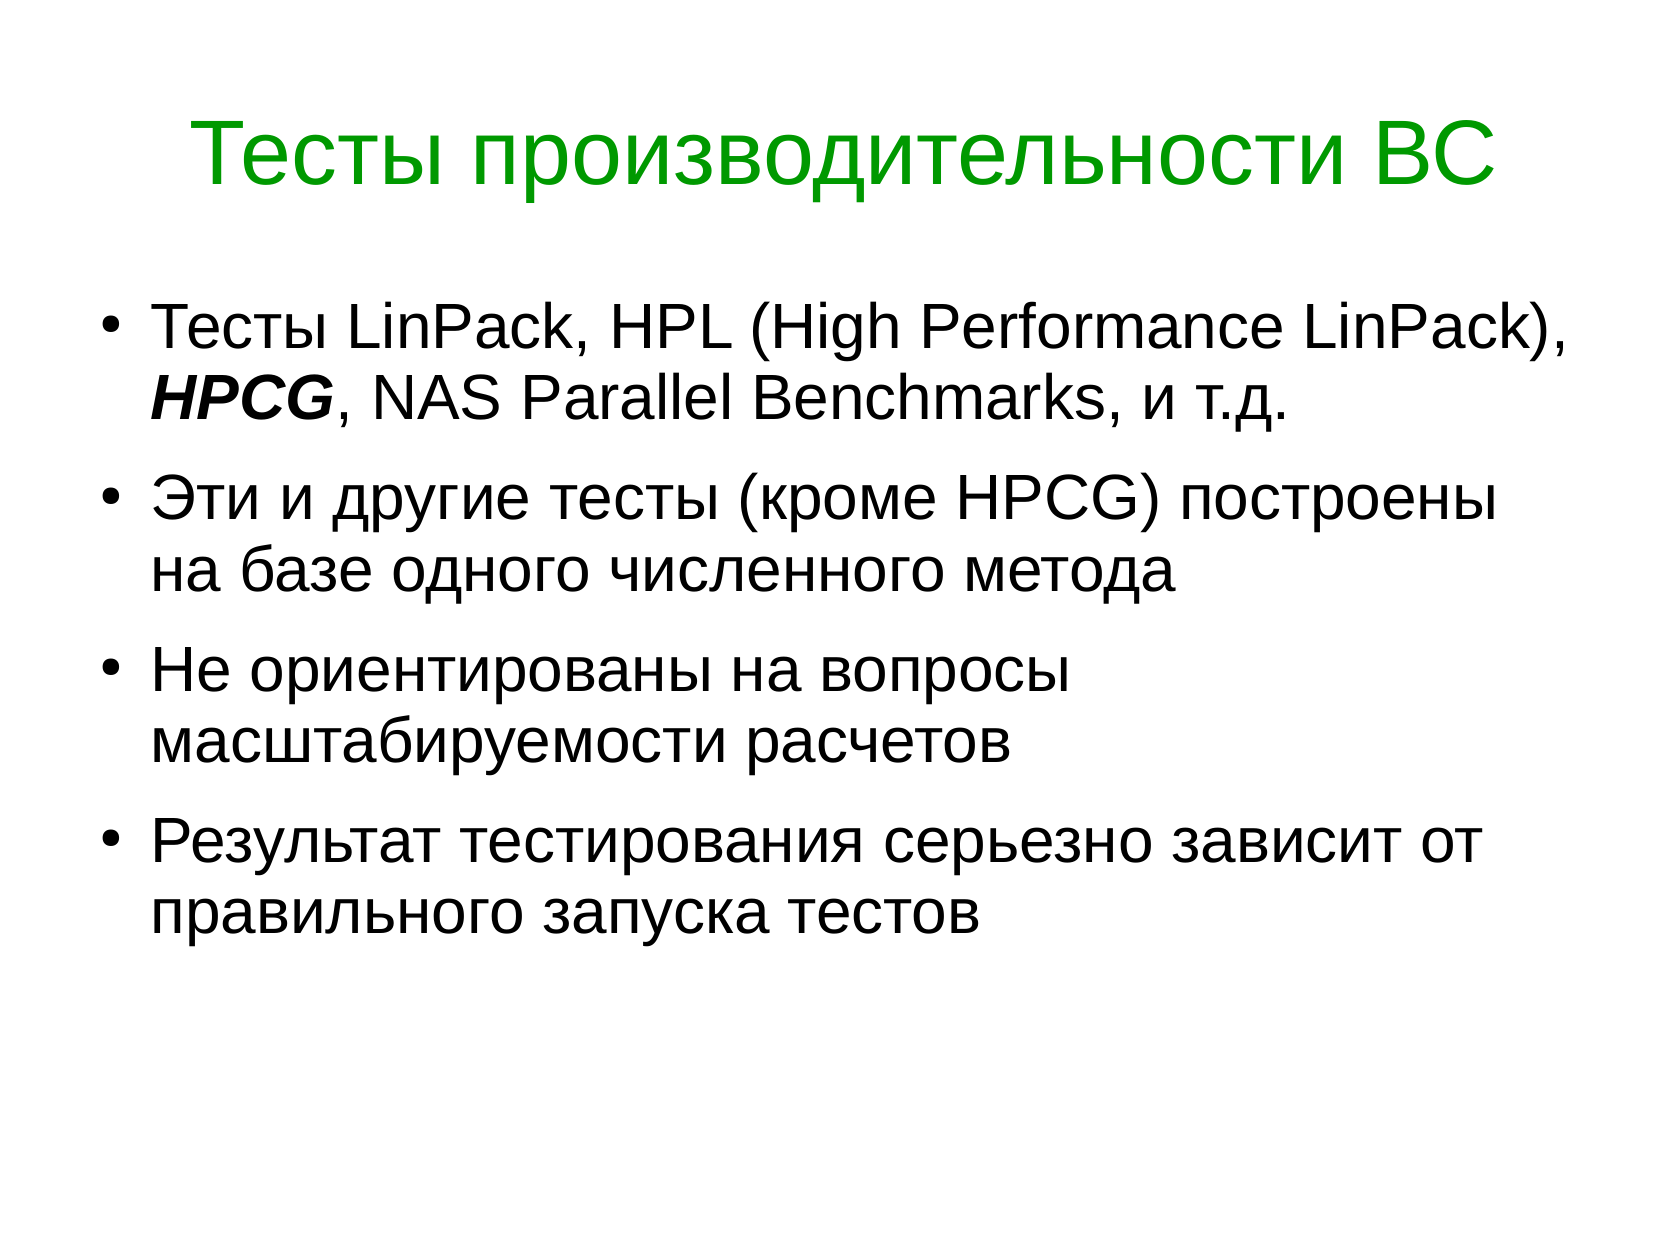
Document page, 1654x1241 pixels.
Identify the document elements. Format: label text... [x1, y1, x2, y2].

list Тесты LinPack, HPL (High Performance LinPack), HPCG, NAS Parallel Benchmarks, и т.д. Эти и другие тесты (кроме HPCG) построены на базе одного численного метода Не ориентированы на вопросы масштабируемости расчетов Результат тестирования серьезно зависит от правильного запуска тестов [82, 290, 1571, 1010]
title Тесты производительности ВС [82, 49, 1571, 257]
